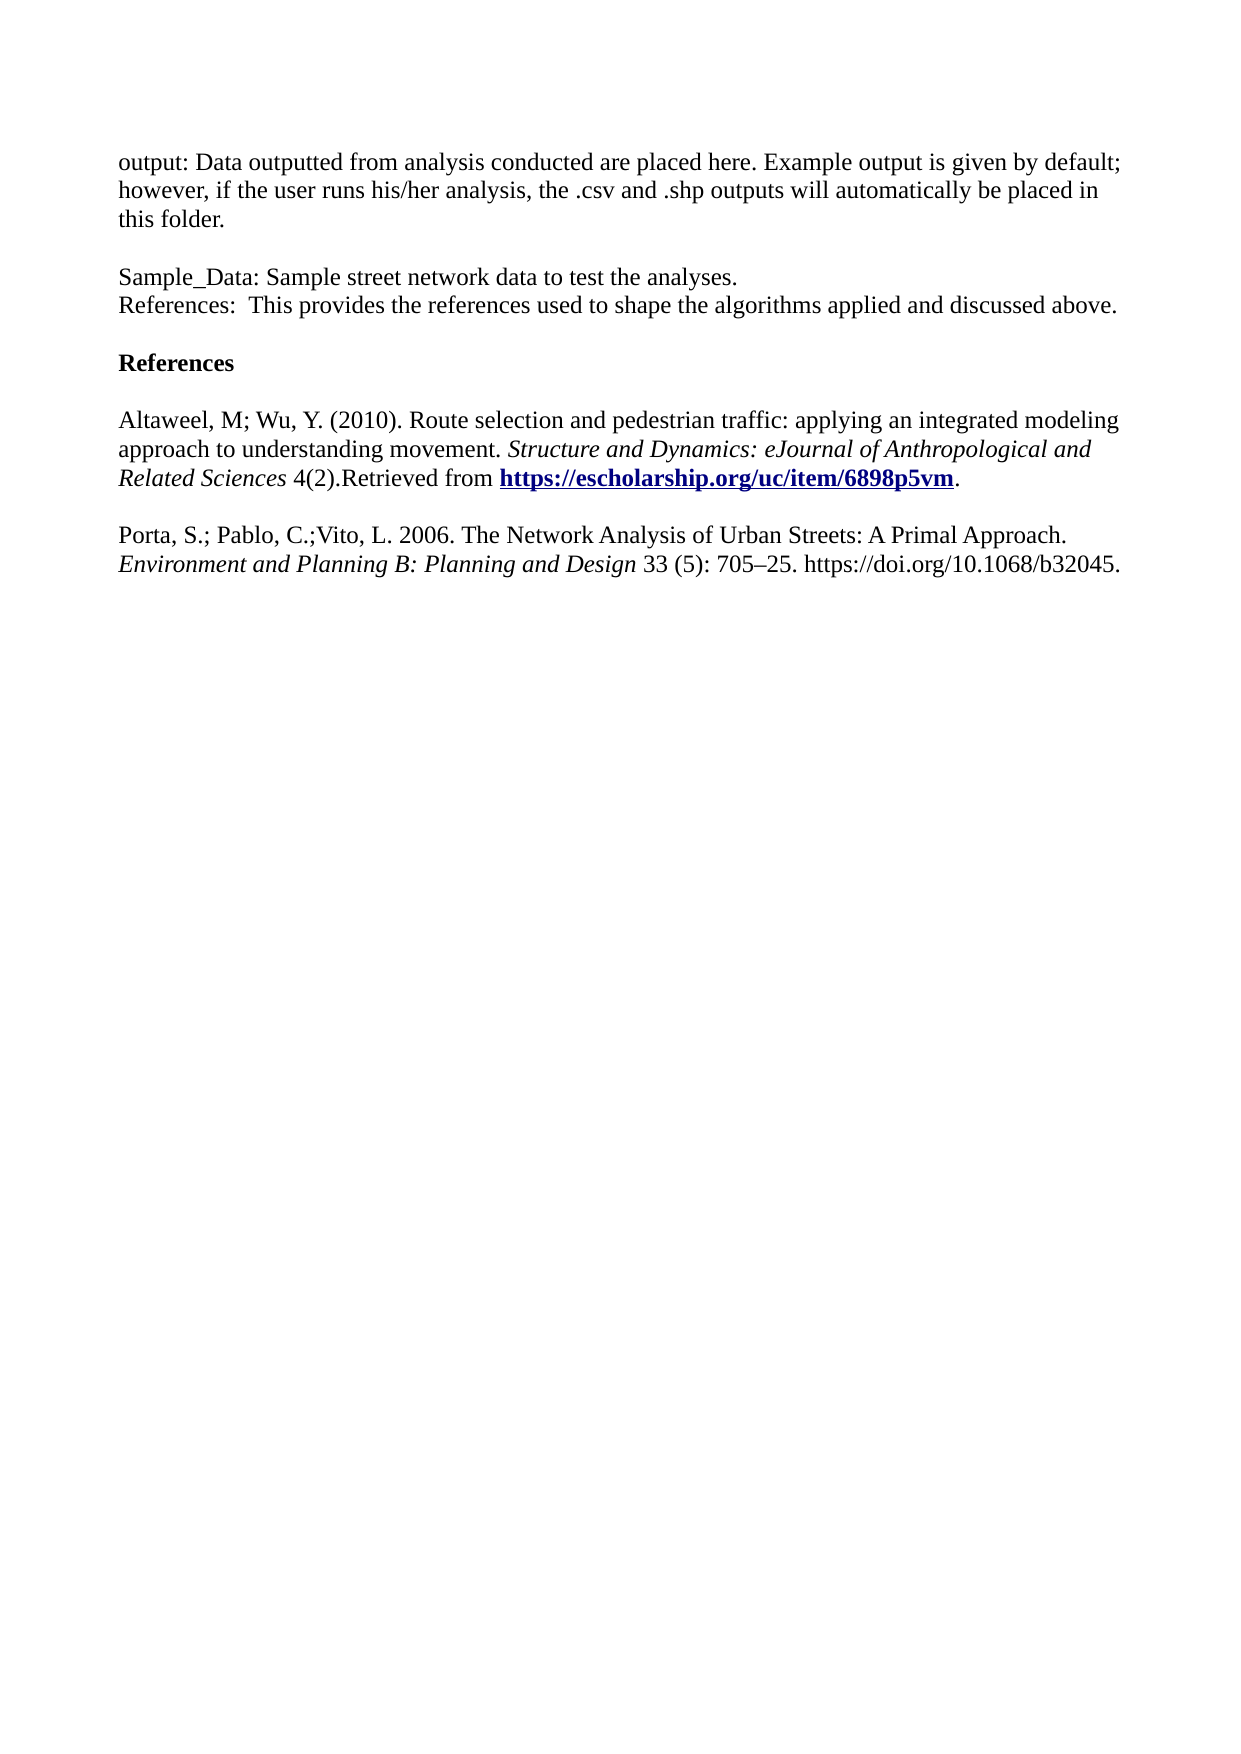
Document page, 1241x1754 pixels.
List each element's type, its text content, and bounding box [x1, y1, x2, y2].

text References [118, 348, 1122, 377]
text References: This provides the references used to shape the algorithms applied and discussed above. [118, 291, 1122, 319]
text Altaweel, M; Wu, Y. (2010). Route selection and pedestrian traffic: applying an integrated modeling approach to understanding movement. Structure and Dynamics: eJournal of Anthropological and Related Sciences 4(2).Retrieved from https://escholarship.org/uc/item/6898p5vm. [118, 406, 1122, 492]
text Sample_Data: Sample street network data to test the analyses. [118, 262, 1122, 291]
text output: Data outputted from analysis conducted are placed here. Example output is given by default; however, if the user runs his/her analysis, the .csv and .shp outputs will automatically be placed in this folder. [118, 147, 1122, 233]
text Porta, S.; Pablo, C.;Vito, L. 2006. The Network Analysis of Urban Streets: A Primal Approach. Environment and Planning B: Planning and Design 33 (5): 705–25. https://doi.org/10.1068/b32045. [118, 521, 1122, 578]
